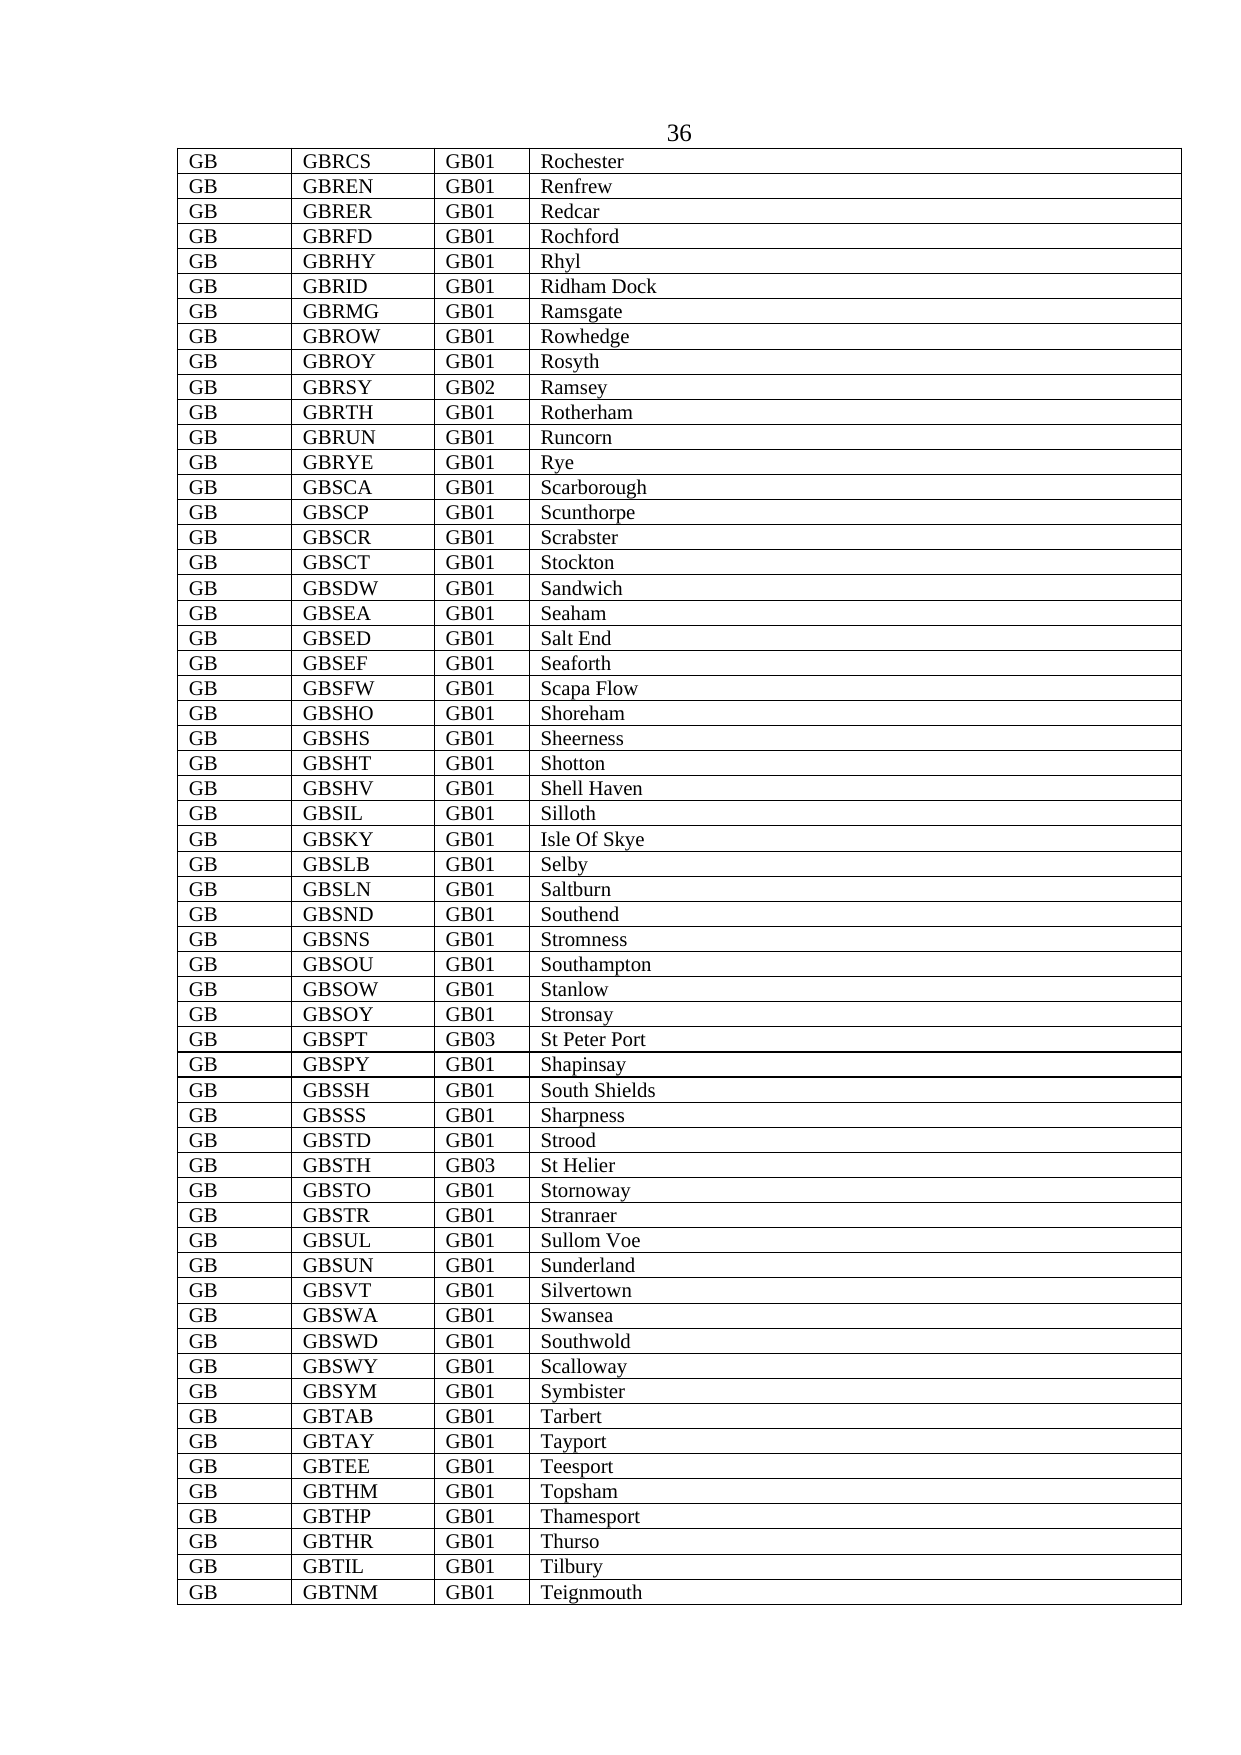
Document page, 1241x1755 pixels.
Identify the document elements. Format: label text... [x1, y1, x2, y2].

table_cell GB [178, 1027, 291, 1051]
table_cell GB01 [435, 1128, 529, 1152]
table_cell GB [178, 350, 291, 373]
table_cell Tilbury [530, 1555, 1181, 1578]
table_cell Southampton [530, 952, 1181, 976]
table_cell Sullom Voe [530, 1228, 1181, 1252]
table_cell GBSHO [292, 701, 434, 725]
table_cell Silloth [530, 801, 1181, 825]
table_cell GB01 [435, 676, 529, 700]
table_cell GB01 [435, 1479, 529, 1503]
table_cell Rotherham [530, 400, 1181, 424]
table_cell GBSVT [292, 1278, 434, 1302]
table_cell GB03 [435, 1153, 529, 1177]
table_cell Stranraer [530, 1203, 1181, 1227]
table_cell GBRID [292, 274, 434, 298]
table_cell GB02 [435, 375, 529, 399]
table_cell GBSYM [292, 1379, 434, 1403]
table_cell GB [178, 902, 291, 926]
table_cell GB [178, 1228, 291, 1252]
table_cell GBSNS [292, 927, 434, 951]
table_cell GB [178, 1278, 291, 1302]
table_cell GB01 [435, 500, 529, 524]
table_cell GBSFW [292, 676, 434, 700]
table_cell GB01 [435, 626, 529, 650]
table_cell GB [178, 550, 291, 574]
table_cell GB [178, 324, 291, 348]
table_cell Southwold [530, 1329, 1181, 1353]
table_cell GBRYE [292, 450, 434, 474]
table_cell GBROY [292, 350, 434, 373]
table_cell GBSWY [292, 1354, 434, 1378]
table_cell GBTAY [292, 1429, 434, 1453]
table_cell GB01 [435, 1053, 529, 1076]
table_cell Thamesport [530, 1504, 1181, 1528]
table_cell GB01 [435, 1304, 529, 1327]
table_cell Sandwich [530, 575, 1181, 599]
table_cell GBTNM [292, 1580, 434, 1604]
table_cell Sunderland [530, 1253, 1181, 1277]
table_cell GBSHT [292, 751, 434, 775]
table_cell GB01 [435, 1278, 529, 1302]
table_cell GB01 [435, 776, 529, 800]
table_cell GBTHP [292, 1504, 434, 1528]
table_cell Selby [530, 852, 1181, 876]
table_cell GB01 [435, 475, 529, 499]
table_cell GB [178, 1479, 291, 1503]
table_cell GBRHY [292, 249, 434, 273]
table_cell GBSOU [292, 952, 434, 976]
table_cell GB01 [435, 1504, 529, 1528]
table_cell GBRER [292, 199, 434, 223]
table_cell GB [178, 1203, 291, 1227]
table_cell GB01 [435, 751, 529, 775]
table_cell GBSCP [292, 500, 434, 524]
table_cell GBSHS [292, 726, 434, 750]
table_cell GBROW [292, 324, 434, 348]
table_cell Rochford [530, 224, 1181, 248]
table_cell Thurso [530, 1529, 1181, 1553]
table_cell GB [178, 826, 291, 851]
table_cell GB01 [435, 575, 529, 599]
table_cell GB [178, 1128, 291, 1152]
table_cell GB01 [435, 826, 529, 851]
table_cell GB01 [435, 651, 529, 675]
table_cell Shell Haven [530, 776, 1181, 800]
table_cell Stromness [530, 927, 1181, 951]
table_cell Teignmouth [530, 1580, 1181, 1604]
table_cell GB [178, 475, 291, 499]
table_cell Topsham [530, 1479, 1181, 1503]
table_cell GB01 [435, 601, 529, 624]
table_cell GB [178, 1329, 291, 1353]
table_cell GBSCR [292, 525, 434, 549]
table_cell GBRSY [292, 375, 434, 399]
table_cell GB [178, 676, 291, 700]
table_cell Stornoway [530, 1178, 1181, 1202]
table_cell GBSDW [292, 575, 434, 599]
table_cell GB01 [435, 1404, 529, 1428]
table_cell GB [178, 1580, 291, 1604]
table_cell GBSTH [292, 1153, 434, 1177]
table_cell GB01 [435, 1329, 529, 1353]
table_cell GB [178, 776, 291, 800]
table_cell GB [178, 1454, 291, 1478]
table_cell GBSUL [292, 1228, 434, 1252]
table_cell GB01 [435, 927, 529, 951]
table_cell GB01 [435, 902, 529, 926]
table_cell GBTHM [292, 1479, 434, 1503]
table_cell GB [178, 174, 291, 198]
table_cell GBSPT [292, 1027, 434, 1051]
table_cell GB01 [435, 174, 529, 198]
table_cell GB01 [435, 525, 529, 549]
table_cell GB01 [435, 801, 529, 825]
table_cell GB01 [435, 1529, 529, 1553]
table_cell GB [178, 1354, 291, 1378]
table_cell GB01 [435, 952, 529, 976]
table_cell Ramsey [530, 375, 1181, 399]
table_cell GB01 [435, 852, 529, 876]
table_cell GB01 [435, 977, 529, 1001]
table_cell GBSTD [292, 1128, 434, 1152]
table_cell GB [178, 1178, 291, 1202]
table_cell GBSEA [292, 601, 434, 624]
table_cell Tayport [530, 1429, 1181, 1453]
table_cell Sheerness [530, 726, 1181, 750]
table_cell GB01 [435, 224, 529, 248]
table_cell GB [178, 601, 291, 624]
table_cell GB [178, 927, 291, 951]
table_cell South Shields [530, 1078, 1181, 1102]
table_cell Stanlow [530, 977, 1181, 1001]
table_cell GB [178, 852, 291, 876]
table_cell Seaforth [530, 651, 1181, 675]
table_cell Rochester [530, 149, 1181, 173]
table_cell GB [178, 626, 291, 650]
table_cell Saltburn [530, 877, 1181, 901]
table_cell GBRMG [292, 299, 434, 323]
table_cell GB01 [435, 726, 529, 750]
table_cell Tarbert [530, 1404, 1181, 1428]
table_cell Scapa Flow [530, 676, 1181, 700]
table_cell GB [178, 701, 291, 725]
table_cell GB [178, 726, 291, 750]
table_cell Swansea [530, 1304, 1181, 1327]
table_cell Salt End [530, 626, 1181, 650]
table_cell GBSKY [292, 826, 434, 851]
table_cell GBSUN [292, 1253, 434, 1277]
table_cell GBSOY [292, 1002, 434, 1026]
table_cell GB01 [435, 1379, 529, 1403]
table_cell GB01 [435, 350, 529, 373]
table_cell GBSTO [292, 1178, 434, 1202]
table_cell GB01 [435, 299, 529, 323]
table_cell Runcorn [530, 425, 1181, 449]
table_cell Shoreham [530, 701, 1181, 725]
table_cell Seaham [530, 601, 1181, 624]
table_cell Stockton [530, 550, 1181, 574]
table_cell GB [178, 801, 291, 825]
table_cell GBSHV [292, 776, 434, 800]
table_cell GB [178, 1529, 291, 1553]
table_cell GBSEF [292, 651, 434, 675]
table_cell GB01 [435, 400, 529, 424]
table_cell Ramsgate [530, 299, 1181, 323]
table_cell GB [178, 651, 291, 675]
table_cell GB01 [435, 199, 529, 223]
table_cell GBSLB [292, 852, 434, 876]
table_cell GB01 [435, 149, 529, 173]
table_cell GB [178, 977, 291, 1001]
table_cell GB [178, 1103, 291, 1127]
table_cell GB [178, 400, 291, 424]
table_cell Symbister [530, 1379, 1181, 1403]
table_cell GBSCA [292, 475, 434, 499]
table_cell GB01 [435, 877, 529, 901]
table_cell GBSCT [292, 550, 434, 574]
table_cell GBSOW [292, 977, 434, 1001]
table_cell GB01 [435, 1203, 529, 1227]
table_cell GB [178, 877, 291, 901]
table_cell Teesport [530, 1454, 1181, 1478]
table_cell GB [178, 224, 291, 248]
table_cell GB01 [435, 1002, 529, 1026]
table_cell GB01 [435, 1228, 529, 1252]
table_cell GB01 [435, 1454, 529, 1478]
table_cell GB [178, 450, 291, 474]
table_cell GB01 [435, 425, 529, 449]
table_cell GB01 [435, 1429, 529, 1453]
table_cell Scarborough [530, 475, 1181, 499]
table_cell Strood [530, 1128, 1181, 1152]
table_cell GB [178, 1555, 291, 1578]
table_cell GBTIL [292, 1555, 434, 1578]
table_cell GB01 [435, 450, 529, 474]
table_cell Rhyl [530, 249, 1181, 273]
table_cell GB [178, 425, 291, 449]
table_cell Stronsay [530, 1002, 1181, 1026]
table_cell GBTEE [292, 1454, 434, 1478]
table_cell GB [178, 1153, 291, 1177]
table_cell GB01 [435, 1078, 529, 1102]
table_cell Ridham Dock [530, 274, 1181, 298]
table_cell GB01 [435, 249, 529, 273]
table_cell GB01 [435, 1178, 529, 1202]
table_cell Silvertown [530, 1278, 1181, 1302]
table_cell GB01 [435, 1580, 529, 1604]
table_cell Rosyth [530, 350, 1181, 373]
table_cell GB [178, 525, 291, 549]
table_cell GB01 [435, 274, 529, 298]
table_cell St Helier [530, 1153, 1181, 1177]
table_cell GB [178, 1253, 291, 1277]
table_cell GB [178, 1304, 291, 1327]
table_cell Rye [530, 450, 1181, 474]
table_cell GB [178, 1404, 291, 1428]
table_cell Sharpness [530, 1103, 1181, 1127]
table_cell GBSSH [292, 1078, 434, 1102]
table_cell GBSWA [292, 1304, 434, 1327]
table_cell GB [178, 500, 291, 524]
table_cell GB [178, 1053, 291, 1076]
table_cell GBSND [292, 902, 434, 926]
table_cell GBRTH [292, 400, 434, 424]
table_cell GB01 [435, 1555, 529, 1578]
table_cell GBSED [292, 626, 434, 650]
table_cell GBRUN [292, 425, 434, 449]
table_cell Shotton [530, 751, 1181, 775]
table_cell GB [178, 149, 291, 173]
table_cell GB [178, 1504, 291, 1528]
table_cell GBREN [292, 174, 434, 198]
table_cell GB [178, 199, 291, 223]
table_cell GBSPY [292, 1053, 434, 1076]
table_cell GB [178, 952, 291, 976]
table_cell GB [178, 274, 291, 298]
table_cell St Peter Port [530, 1027, 1181, 1051]
table_cell GBSIL [292, 801, 434, 825]
table_cell GBTAB [292, 1404, 434, 1428]
table_cell Scrabster [530, 525, 1181, 549]
table_cell GB01 [435, 1354, 529, 1378]
table_cell Renfrew [530, 174, 1181, 198]
table_cell Scalloway [530, 1354, 1181, 1378]
table_cell GB [178, 1078, 291, 1102]
table_cell Southend [530, 902, 1181, 926]
table_cell GB [178, 249, 291, 273]
table_cell GBSTR [292, 1203, 434, 1227]
table_cell GB01 [435, 1103, 529, 1127]
table_cell Redcar [530, 199, 1181, 223]
table_cell GBRFD [292, 224, 434, 248]
table_cell GB01 [435, 1253, 529, 1277]
table_cell GBSLN [292, 877, 434, 901]
table_cell GB [178, 299, 291, 323]
table_cell GBTHR [292, 1529, 434, 1553]
table_cell Scunthorpe [530, 500, 1181, 524]
table_cell GBSSS [292, 1103, 434, 1127]
table_cell GB [178, 1429, 291, 1453]
table_cell GB01 [435, 324, 529, 348]
table_cell Shapinsay [530, 1053, 1181, 1076]
table_cell GBRCS [292, 149, 434, 173]
table_cell GB01 [435, 701, 529, 725]
table_cell GBSWD [292, 1329, 434, 1353]
table_cell GB [178, 1002, 291, 1026]
table_cell GB03 [435, 1027, 529, 1051]
table_cell GB [178, 751, 291, 775]
table_cell Isle Of Skye [530, 826, 1181, 851]
table_cell Rowhedge [530, 324, 1181, 348]
table_cell GB01 [435, 550, 529, 574]
table_cell GB [178, 375, 291, 399]
table_cell GB [178, 1379, 291, 1403]
table_cell GB [178, 575, 291, 599]
